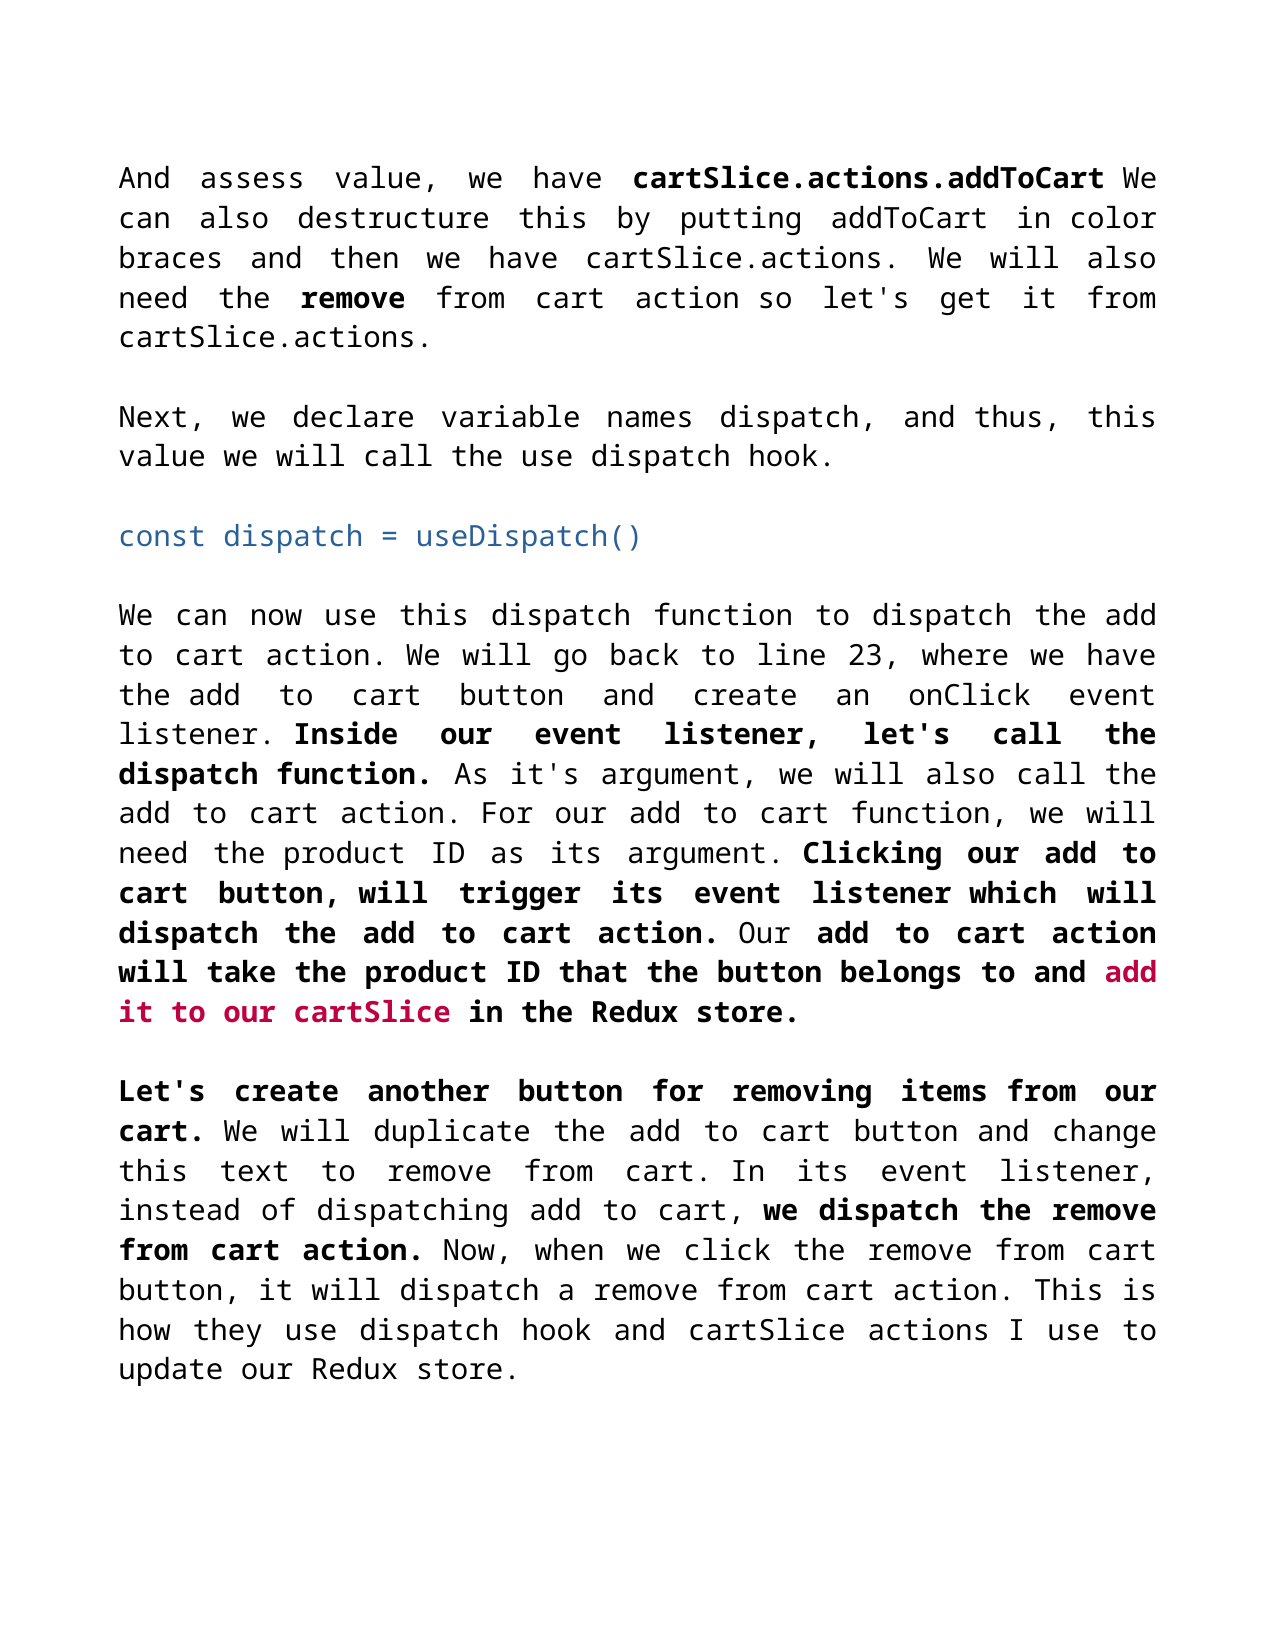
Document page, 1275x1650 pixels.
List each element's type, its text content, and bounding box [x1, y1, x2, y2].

text const dispatch = useDispatch() [118, 515, 1157, 555]
text We can now use this dispatch function to dispatch the add to cart action. We will go back to line 23, where we have the add to cart button and create an onClick event listener. Inside our event listener, let's call the dispatch function. As it's argument, we will also call the add to cart action. For our add to cart function, we will need the product ID as its argument. Clicking our add to cart button, will trigger its event listener which will dispatch the add to cart action. Our add to cart action will take the product ID that the button belongs to and add it to our cartSlice in the Redux store. [118, 594, 1157, 1031]
text Let's create another button for removing items from our cart. We will duplicate the add to cart button and change this text to remove from cart. In its event listener, instead of dispatching add to cart, we dispatch the remove from cart action. Now, when we click the remove from cart button, it will dispatch a remove from cart action. This is how they use dispatch hook and cartSlice actions I use to update our Redux store. [118, 1071, 1157, 1388]
text And assess value, we have cartSlice.actions.addToCart We can also destructure this by putting addToCart in color braces and then we have cartSlice.actions. We will also need the remove from cart action so let's get it from cartSlice.actions. [118, 158, 1157, 356]
text Next, we declare variable names dispatch, and thus, this value we will call the use dispatch hook. [118, 396, 1157, 475]
